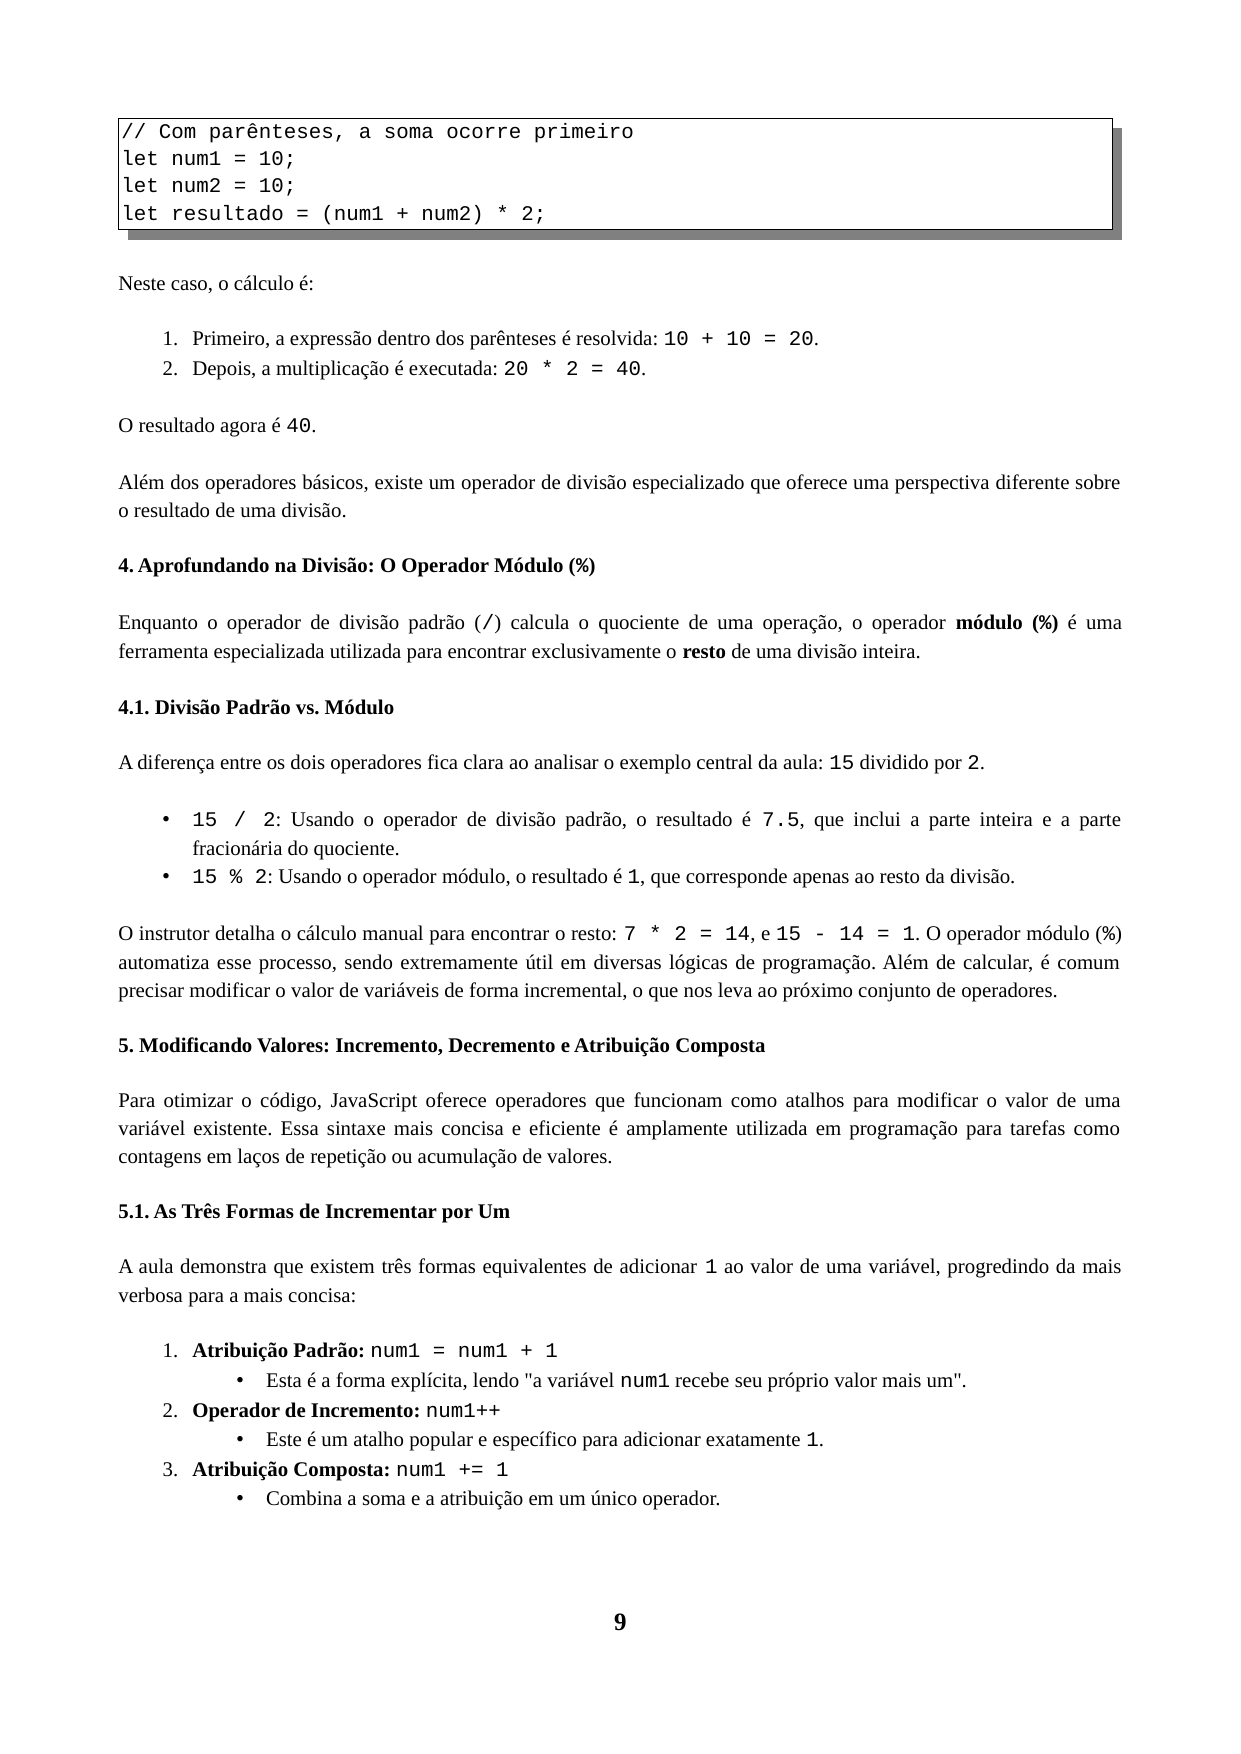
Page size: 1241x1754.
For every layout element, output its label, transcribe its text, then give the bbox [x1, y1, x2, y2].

text A diferença entre os dois operadores fica clara ao analisar o exemplo central da aula: 15 dividido por 2. [118, 750, 1122, 776]
list Combina a soma e a atribuição em um único operador. [236, 1486, 1122, 1510]
text Para otimizar o código, JavaScript oferece operadores que funcionam como atalhos para modificar o valor de uma variável existente. Essa sintaxe mais concisa e eficiente é amplamente utilizada em programação para tarefas como contagens em laços de repetição ou acumulação de valores. [118, 1088, 1122, 1168]
text O resultado agora é 40. [118, 413, 1122, 439]
subtitle 5. Modificando Valores: Incremento, Decremento e Atribuição Composta [118, 1033, 1122, 1057]
list Esta é a forma explícita, lendo "a variável num1 recebe seu próprio valor mais um". [236, 1368, 1122, 1394]
list Primeiro, a expressão dentro dos parênteses é resolvida: 10 + 10 = 20. [162, 326, 1122, 352]
subtitle 4. Aprofundando na Divisão: O Operador Módulo (%) [118, 553, 1122, 579]
list 15 % 2: Usando o operador módulo, o resultado é 1, que corresponde apenas ao resto da divisão. [162, 864, 1122, 889]
text let resultado = (num1 + num2) * 2; [119, 200, 1112, 229]
list Operador de Incremento: num1++ [162, 1398, 1122, 1423]
text Enquanto o operador de divisão padrão (/) calcula o quociente de uma operação, o operador módulo (%) é uma ferramenta especializada utilizada para encontrar exclusivamente o resto de uma divisão inteira. [118, 610, 1122, 663]
text A aula demonstra que existem três formas equivalentes de adicionar 1 ao valor de uma variável, progredindo da mais verbosa para a mais concisa: [118, 1254, 1122, 1307]
text // Com parênteses, a soma ocorre primeiro [119, 119, 1112, 145]
text O instrutor detalha o cálculo manual para encontrar o resto: 7 * 2 = 14, e 15 - 14 = 1. O operador módulo (%) automatiza esse processo, sendo extremamente útil em diversas lógicas de programação. Além de calcular, é comum precisar modificar o valor de variáveis de forma incremental, o que nos leva ao próximo conjunto de operadores. [118, 921, 1122, 1002]
list Atribuição Padrão: num1 = num1 + 1 [162, 1338, 1122, 1364]
list Este é um atalho popular e específico para adicionar exatamente 1. [236, 1427, 1122, 1453]
text let num1 = 10; [119, 145, 1112, 172]
text Além dos operadores básicos, existe um operador de divisão especializado que oferece uma perspectiva diferente sobre o resultado de uma divisão. [118, 470, 1122, 522]
list Atribuição Composta: num1 += 1 [162, 1457, 1122, 1482]
subtitle 4.1. Divisão Padrão vs. Módulo [118, 694, 1122, 719]
text let num2 = 10; [119, 172, 1112, 199]
list 15 / 2: Usando o operador de divisão padrão, o resultado é 7.5, que inclui a parte inteira e a parte fracionária do quociente. [162, 807, 1122, 860]
list Depois, a multiplicação é executada: 20 * 2 = 40. [162, 356, 1122, 381]
subtitle 5.1. As Três Formas de Incrementar por Um [118, 1199, 1122, 1223]
text Neste caso, o cálculo é: [118, 271, 1122, 295]
